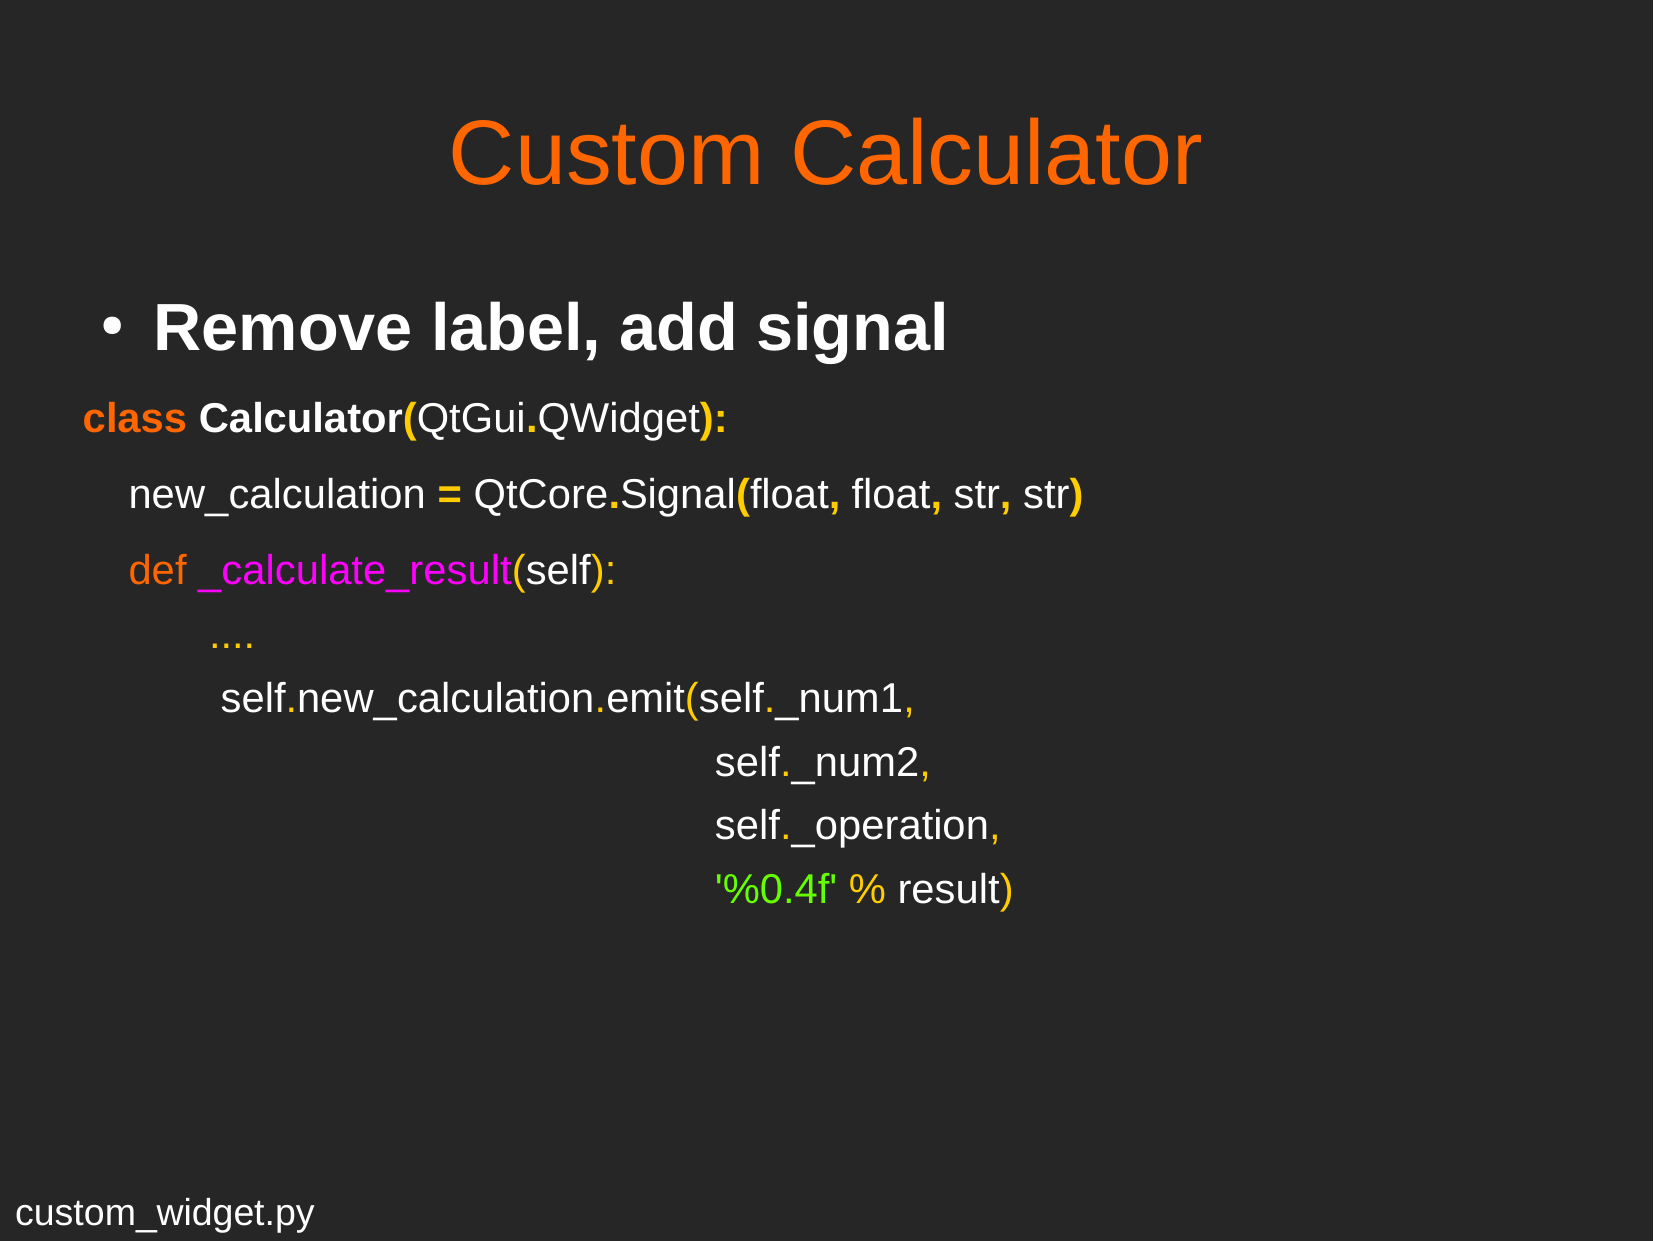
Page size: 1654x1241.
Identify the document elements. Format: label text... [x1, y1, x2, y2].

text_box Custom Calculator [82, 99, 1571, 207]
list Remove label, add signal class Calculator(QtGui.QWidget): new_calculation = QtCore.Signal(float, float, str, str) def _calculate_result(self): .... self.new_calculation.emit(self._num1, self._num2, self._operation, '%0.4f' % result) [82, 290, 1571, 1241]
text_box custom_widget.py [0, 1184, 567, 1241]
